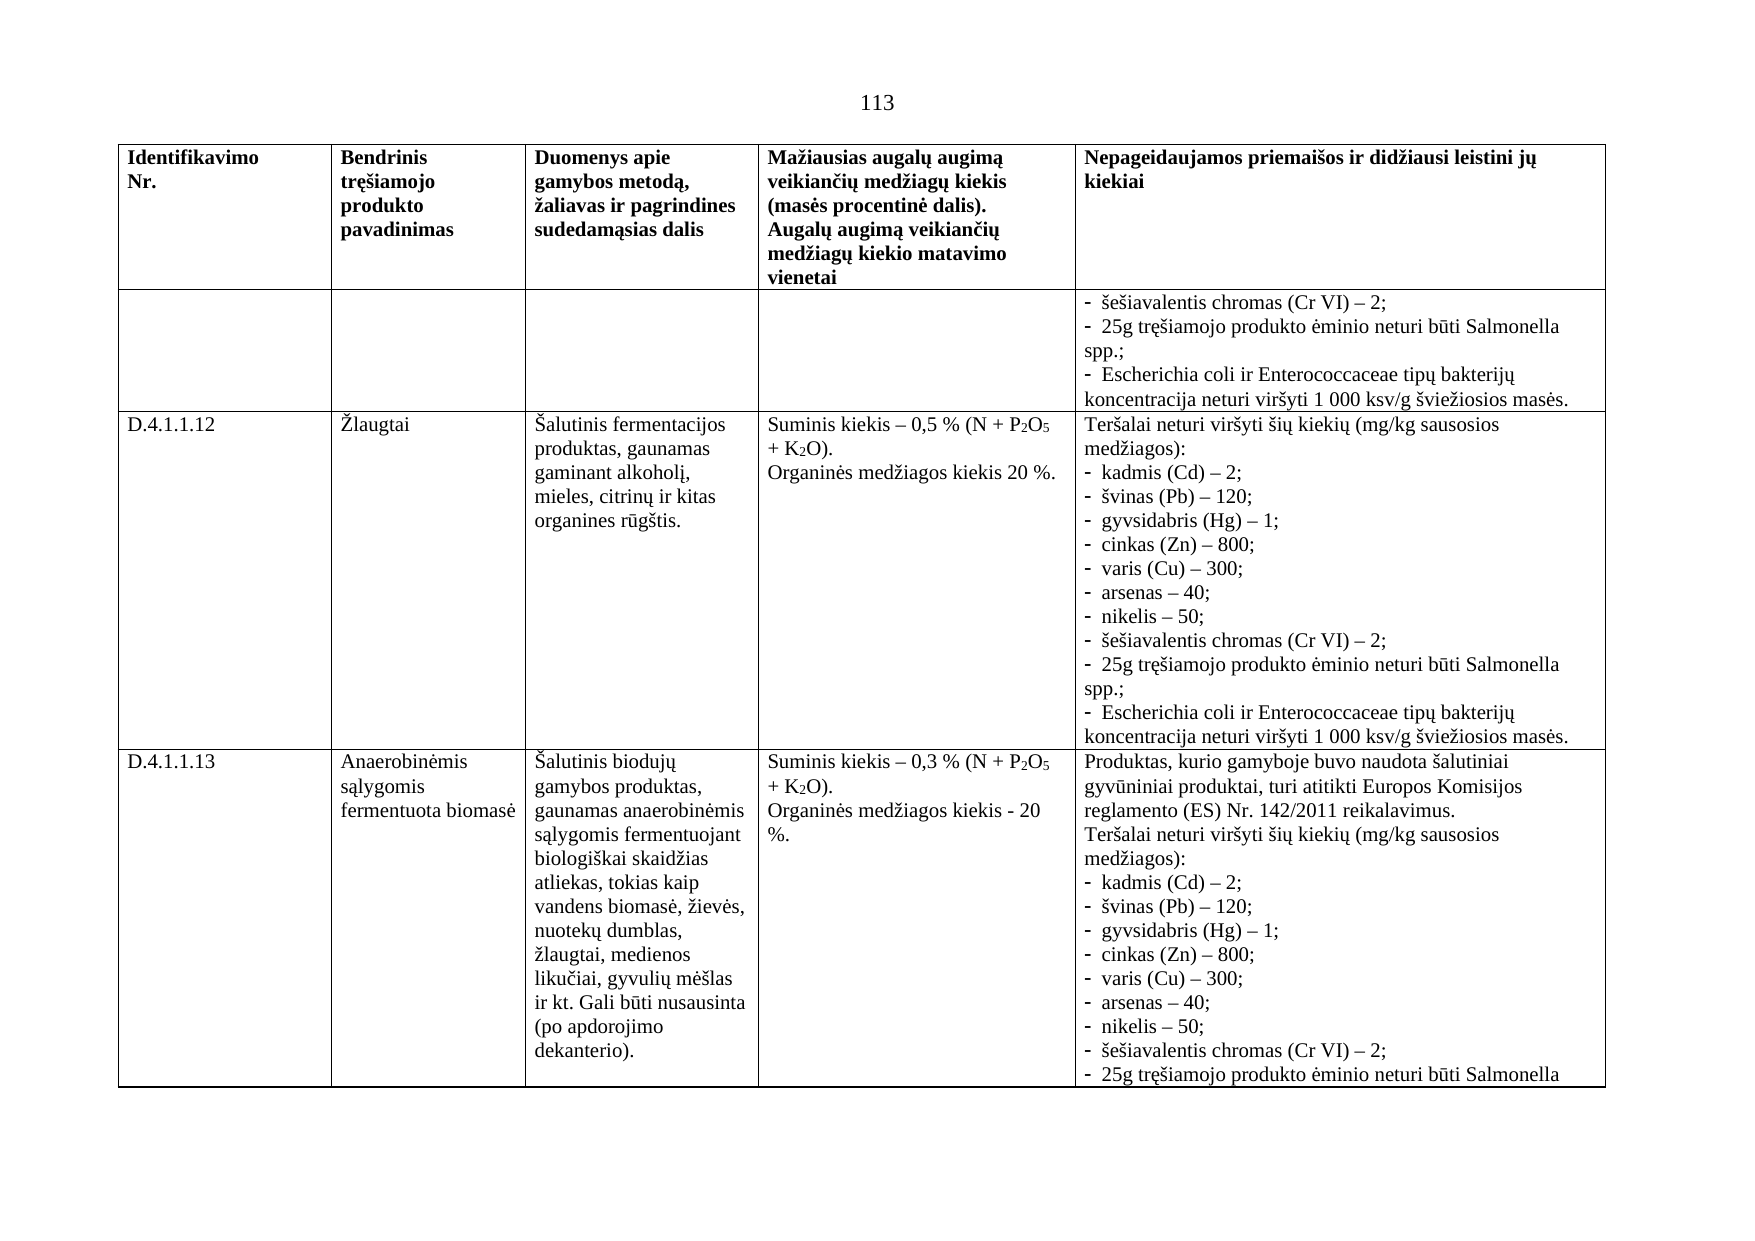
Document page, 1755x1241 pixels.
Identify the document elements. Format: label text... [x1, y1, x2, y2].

table_cell Suminis kiekis – 0,5 % (N + P2O5 + K2O). Organinės medžiagos kiekis 20 %. [759, 412, 1075, 748]
table_cell Teršalai neturi viršyti šių kiekių (mg/kg sausosios medžiagos): kadmis (Cd) – 2; švinas (Pb) – 120; gyvsidabris (Hg) – 1; cinkas (Zn) – 800; varis (Cu) – 300; arsenas – 40; nikelis – 50; šešiavalentis chromas (Cr VI) – 2; 25g tręšiamojo produkto ėminio neturi būti Salmonella spp.; Escherichia coli ir Enterococcaceae tipų bakterijų koncentracija neturi viršyti 1 000 ksv/g šviežiosios masės. [1076, 412, 1605, 748]
table_cell Produktas, kurio gamyboje buvo naudota šalutiniai gyvūniniai produktai, turi atitikti Europos Komisijos reglamento (ES) Nr. 142/2011 reikalavimus. Teršalai neturi viršyti šių kiekių (mg/kg sausosios medžiagos): kadmis (Cd) – 2; švinas (Pb) – 120; gyvsidabris (Hg) – 1; cinkas (Zn) – 800; varis (Cu) – 300; arsenas – 40; nikelis – 50; šešiavalentis chromas (Cr VI) – 2; 25g tręšiamojo produkto ėminio neturi būti Salmonella [1076, 750, 1605, 1086]
table_header Bendrinis tręšiamojo produkto pavadinimas [332, 145, 525, 289]
table_cell Anaerobinėmis sąlygomis fermentuota biomasė [332, 750, 525, 1086]
table_header Identifikavimo Nr. [119, 145, 331, 289]
table_cell Suminis kiekis – 0,3 % (N + P2O5 + K2O). Organinės medžiagos kiekis - 20 %. [759, 750, 1075, 1086]
table_header Duomenys apie gamybos metodą, žaliavas ir pagrindines sudedamąsias dalis [526, 145, 758, 289]
table_cell [526, 290, 758, 411]
table_cell [119, 290, 331, 411]
table_cell D.4.1.1.12 [119, 412, 331, 748]
table_cell Žlaugtai [332, 412, 525, 748]
table_cell [332, 290, 525, 411]
table_cell Šalutinis biodujų gamybos produktas, gaunamas anaerobinėmis sąlygomis fermentuojant biologiškai skaidžias atliekas, tokias kaip vandens biomasė, žievės, nuotekų dumblas, žlaugtai, medienos likučiai, gyvulių mėšlas ir kt. Gali būti nusausinta (po apdorojimo dekanterio). [526, 750, 758, 1086]
table_header Mažiausias augalų augimą veikiančių medžiagų kiekis (masės procentinė dalis). Augalų augimą veikiančių medžiagų kiekio matavimo vienetai [759, 145, 1075, 289]
table_cell Šalutinis fermentacijos produktas, gaunamas gaminant alkoholį, mieles, citrinų ir kitas organines rūgštis. [526, 412, 758, 748]
table_cell D.4.1.1.13 [119, 750, 331, 1086]
table_cell šešiavalentis chromas (Cr VI) – 2; 25g tręšiamojo produkto ėminio neturi būti Salmonella spp.; Escherichia coli ir Enterococcaceae tipų bakterijų koncentracija neturi viršyti 1 000 ksv/g šviežiosios masės. [1076, 290, 1605, 411]
table_header Nepageidaujamos priemaišos ir didžiausi leistini jų kiekiai [1076, 145, 1605, 289]
table_cell [759, 290, 1075, 411]
